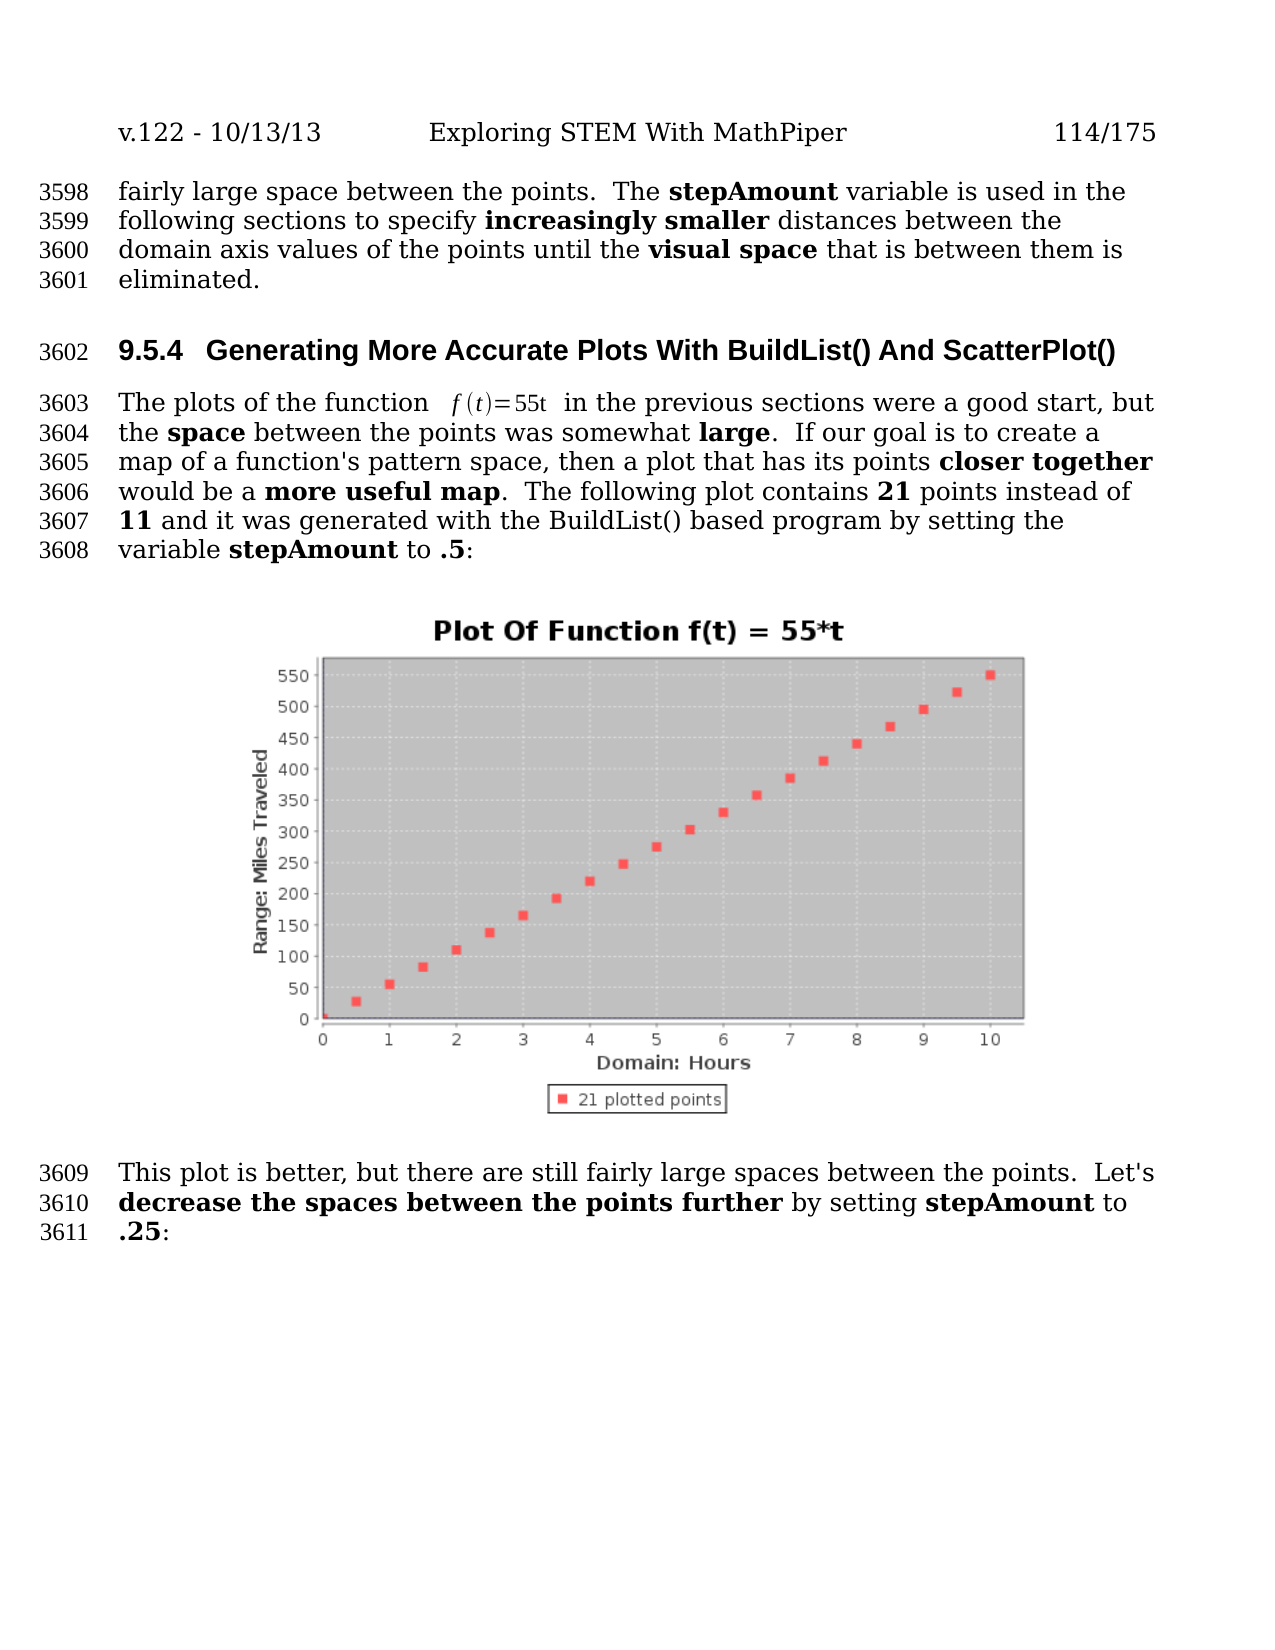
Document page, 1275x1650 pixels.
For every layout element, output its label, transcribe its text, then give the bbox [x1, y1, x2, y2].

text This plot is better, but there are still fairly large spaces between the points. Let's decrease the spaces between the points further by setting stepAmount to .25: [118, 1159, 1157, 1247]
subtitle Generating More Accurate Plots With BuildList() And ScatterPlot() [118, 333, 1157, 367]
picture [235, 614, 1040, 1115]
text fairly large space between the points. The stepAmount variable is used in the following sections to specify increasingly smaller distances between the domain axis values of the points until the visual space that is between them is eliminated. [118, 177, 1157, 294]
text The plots of the functionin the previous sections were a good start, but the space between the points was somewhat large. If our goal is to create a map of a function's pattern space, then a plot that has its points closer together would be a more useful map. The following plot contains 21 points instead of 11 and it was generated with the BuildList() based program by setting the variable stepAmount to .5: [118, 388, 1157, 564]
